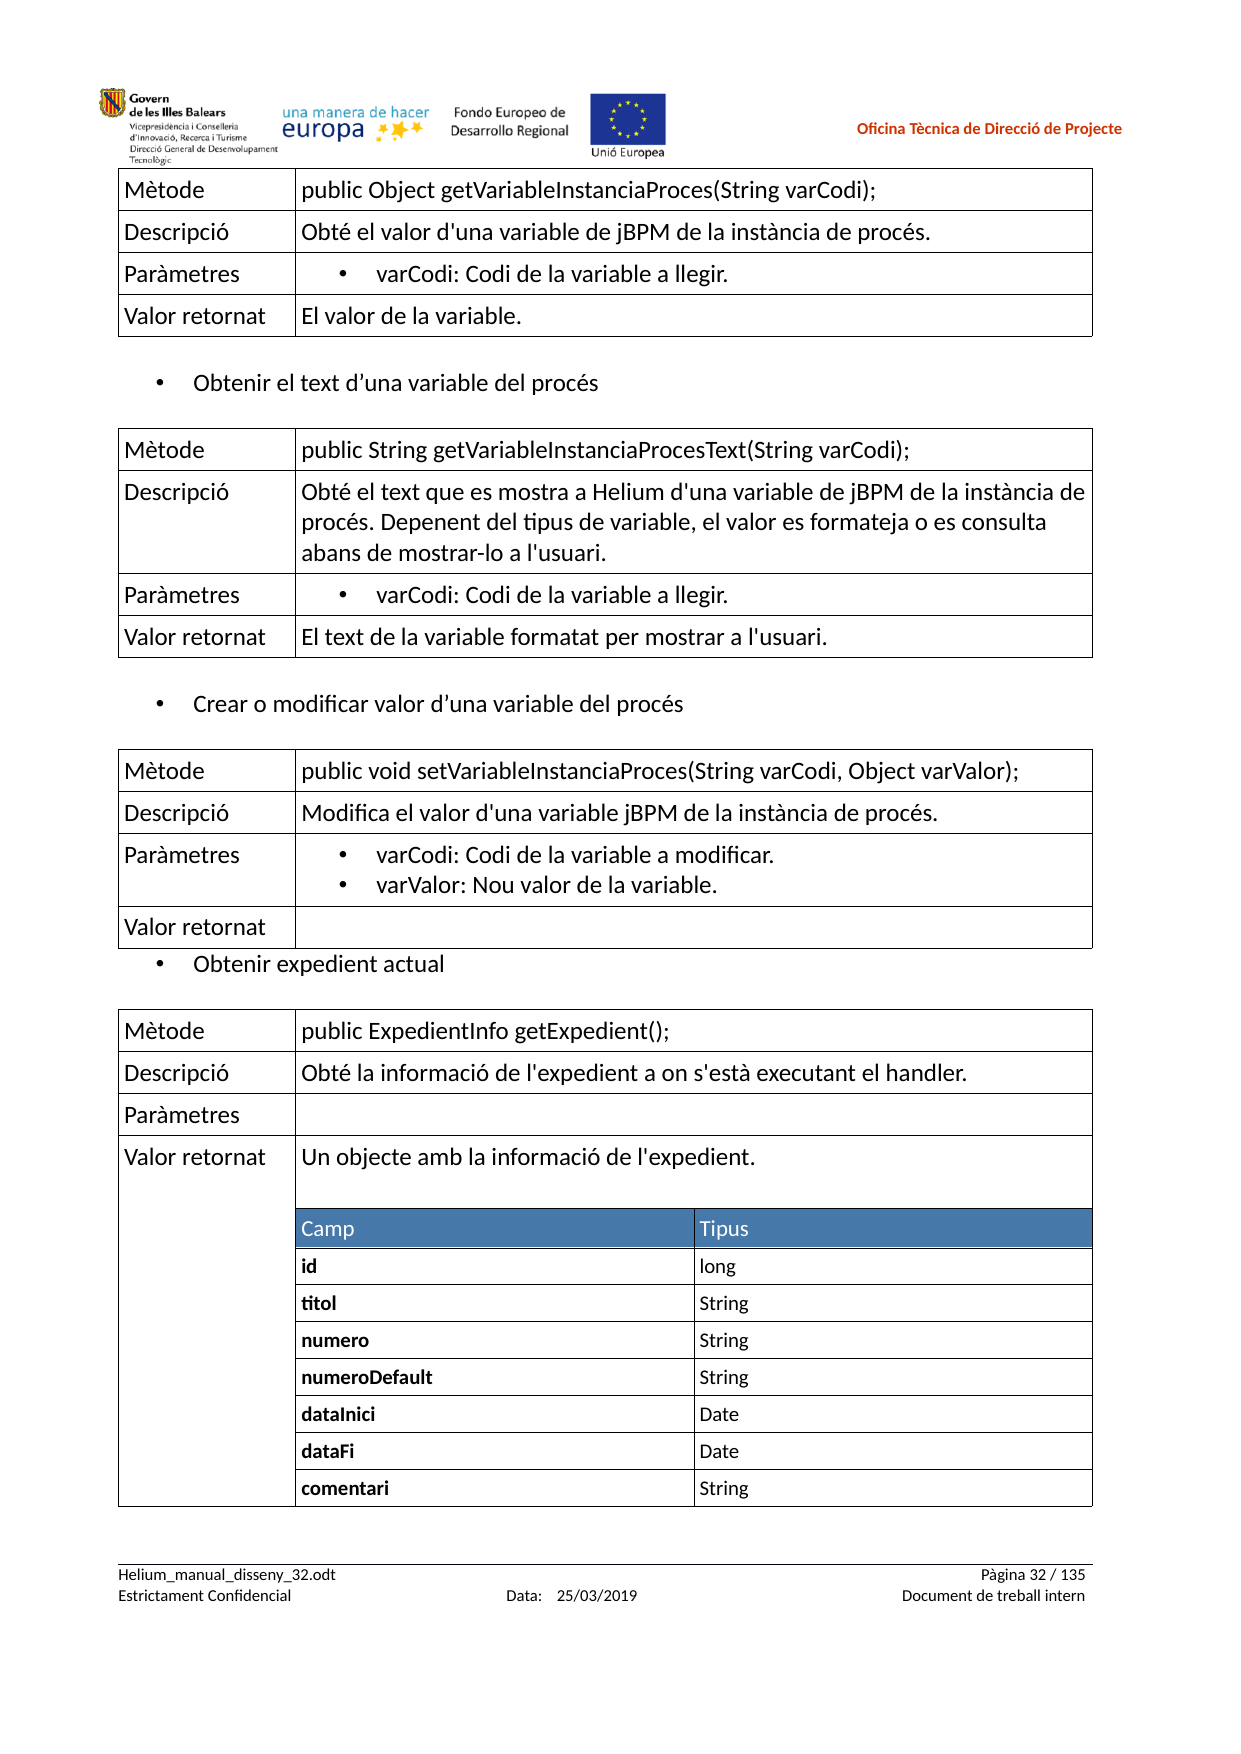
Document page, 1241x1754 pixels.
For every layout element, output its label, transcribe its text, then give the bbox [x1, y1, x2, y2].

table_cell dataFi [296, 1433, 694, 1469]
table_cell String [695, 1322, 1092, 1358]
table_cell [296, 1094, 1092, 1135]
table_cell Tipus [695, 1209, 1092, 1247]
table_header public String getVariableInstanciaProcesText(String varCodi); [296, 429, 1092, 470]
table_cell Obté la informació de l'expedient a on s'està executant el handler. [296, 1052, 1092, 1093]
table_cell Date [695, 1396, 1092, 1432]
table_cell id [296, 1249, 694, 1284]
table_cell varCodi: Codi de la variable a llegir. [296, 253, 1092, 294]
table_cell Descripció [119, 792, 295, 833]
table_cell Paràmetres [119, 834, 295, 906]
table_cell varCodi: Codi de la variable a modificar. varValor: Nou valor de la variable. [296, 834, 1092, 906]
table_header Mètode [119, 169, 295, 210]
table_cell Obté el text que es mostra a Helium d'una variable de jBPM de la instància de procés. Depenent del tipus de variable, el valor es formateja o es consulta abans de mostrar-lo a l'usuari. [296, 471, 1092, 573]
table_cell Descripció [119, 211, 295, 252]
table_cell titol [296, 1285, 694, 1321]
table_cell String [695, 1359, 1092, 1395]
list Crear o modificar valor d’una variable del procés [156, 688, 1122, 718]
table_header public void setVariableInstanciaProces(String varCodi, Object varValor); [296, 750, 1092, 791]
table_cell String [695, 1285, 1092, 1321]
table_cell numero [296, 1322, 694, 1358]
table_cell Paràmetres [119, 253, 295, 294]
table_cell Valor retornat [119, 616, 295, 657]
table_cell El valor de la variable. [296, 295, 1092, 336]
table_cell Valor retornat [119, 295, 295, 336]
table_cell Paràmetres [119, 574, 295, 615]
table_header public Object getVariableInstanciaProces(String varCodi); [296, 169, 1092, 210]
table_cell Camp [296, 1209, 694, 1247]
table_cell Obté el valor d'una variable de jBPM de la instància de procés. [296, 211, 1092, 252]
table_header Mètode [119, 429, 295, 470]
table_cell Paràmetres [119, 1094, 295, 1135]
table_cell Descripció [119, 471, 295, 573]
table_cell [296, 907, 1092, 948]
list Obtenir expedient actual [156, 948, 1122, 978]
table_cell Valor retornat [119, 1136, 295, 1506]
table_header Mètode [119, 750, 295, 791]
table_cell numeroDefault [296, 1359, 694, 1395]
list Obtenir el text d’una variable del procés [156, 367, 1122, 397]
table_header public ExpedientInfo getExpedient(); [296, 1010, 1092, 1051]
table_cell Date [695, 1433, 1092, 1469]
table_cell String [695, 1470, 1092, 1506]
table_cell Modifica el valor d'una variable jBPM de la instància de procés. [296, 792, 1092, 833]
table_cell dataInici [296, 1396, 694, 1432]
table_cell Descripció [119, 1052, 295, 1093]
table_cell Valor retornat [119, 907, 295, 948]
table_cell El text de la variable formatat per mostrar a l'usuari. [296, 616, 1092, 657]
table_cell long [695, 1249, 1092, 1284]
table_header Mètode [119, 1010, 295, 1051]
table_cell comentari [296, 1470, 694, 1506]
table_cell Un objecte amb la informació de l'expedient. [296, 1136, 1092, 1208]
table_cell varCodi: Codi de la variable a llegir. [296, 574, 1092, 615]
picture [99, 87, 668, 166]
